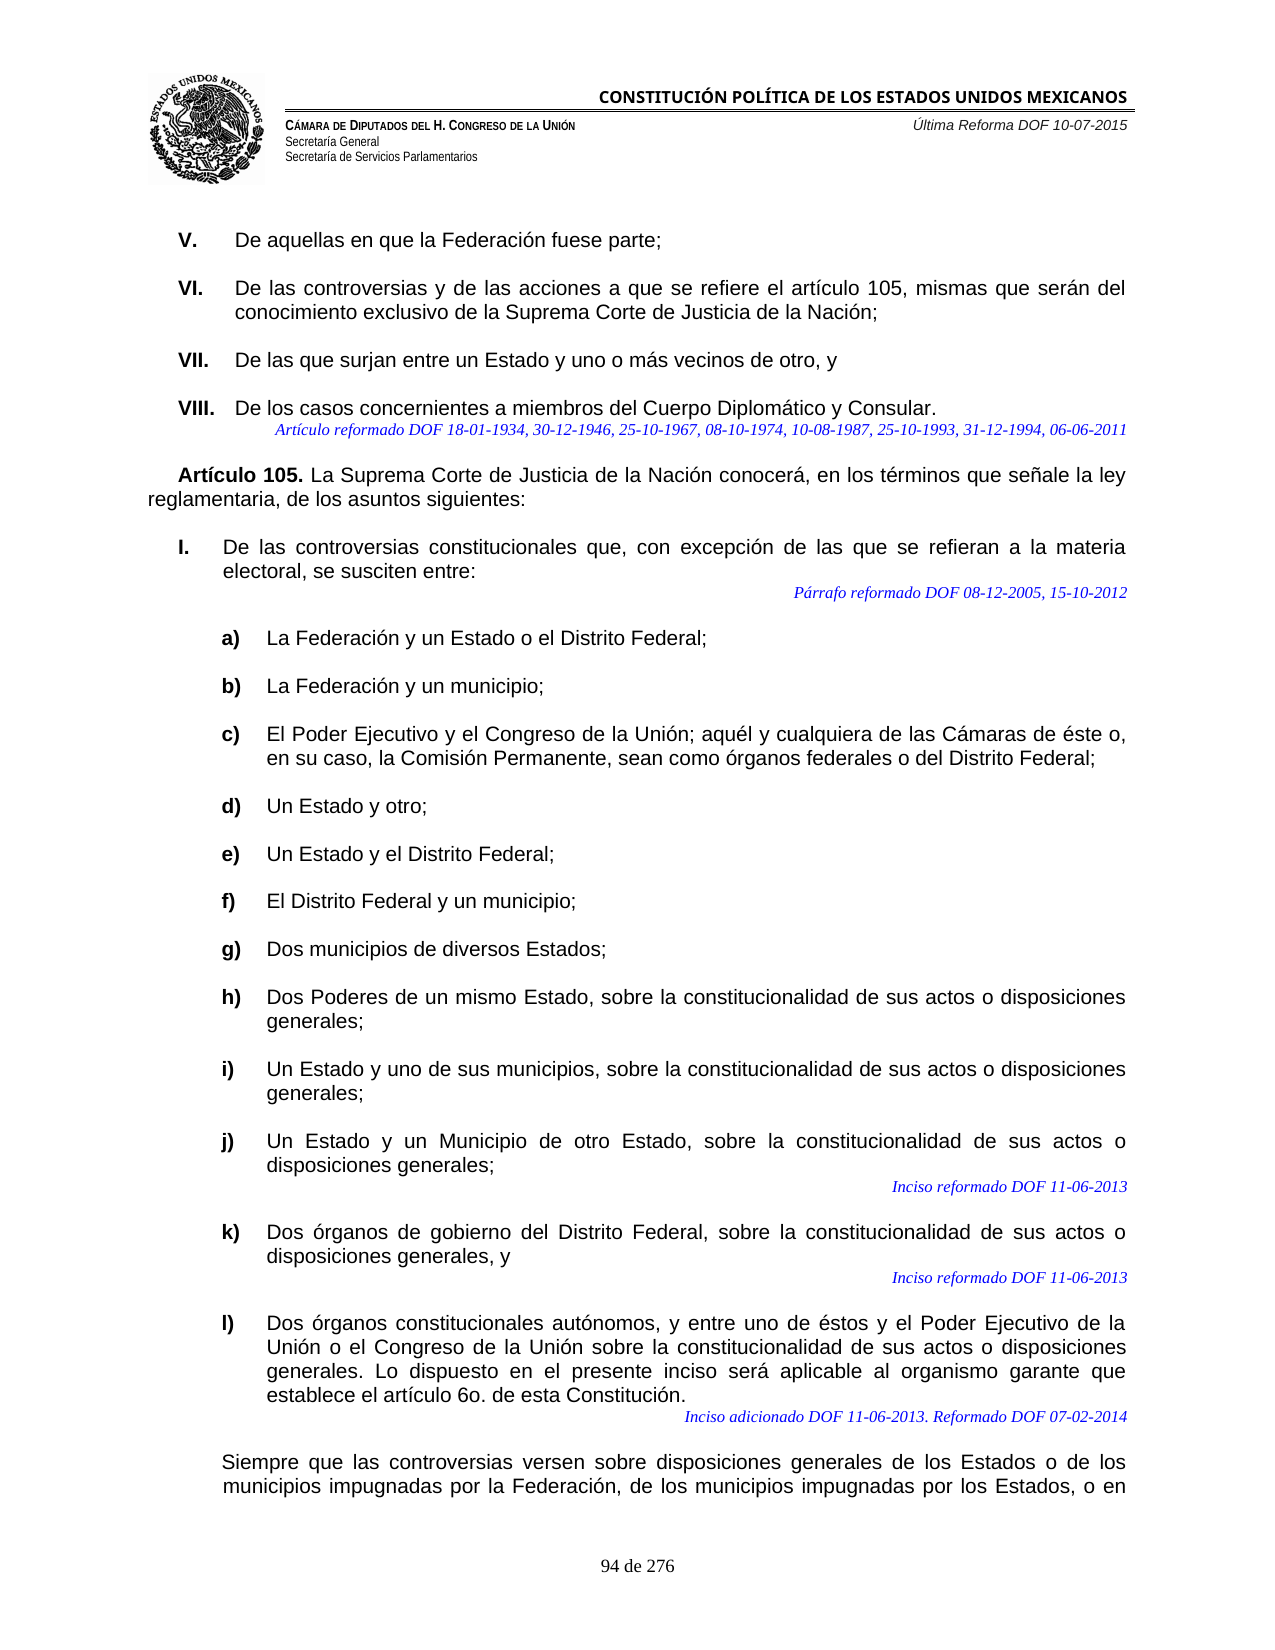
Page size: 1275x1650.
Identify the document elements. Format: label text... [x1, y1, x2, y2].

text d) Un Estado y otro; [221, 793, 1127, 817]
text Inciso reformado DOF 11-06-2013 [148, 1268, 1127, 1287]
text Siempre que las controversias versen sobre disposiciones generales de los Estados o de los municipios impugnadas por la Federación, de los municipios impugnadas por los Estados, o en [221, 1450, 1127, 1498]
text h) Dos Poderes de un mismo Estado, sobre la constitucionalidad de sus actos o disposiciones generales; [221, 985, 1127, 1033]
text f) El Distrito Federal y un municipio; [221, 889, 1127, 913]
text VII. De las que surjan entre un Estado y uno o más vecinos de otro, y [178, 348, 1127, 372]
text a) La Federación y un Estado o el Distrito Federal; [221, 626, 1127, 650]
text b) La Federación y un municipio; [221, 674, 1127, 698]
text Párrafo reformado DOF 08-12-2005, 15-10-2012 [148, 583, 1127, 602]
text VIII. De los casos concernientes a miembros del Cuerpo Diplomático y Consular. [178, 396, 1127, 420]
text Artículo reformado DOF 18-01-1934, 30-12-1946, 25-10-1967, 08-10-1974, 10-08-1987, 25-10-1993, 31-12-1994, 06-06-2011 [148, 420, 1127, 439]
text Inciso adicionado DOF 11-06-2013. Reformado DOF 07-02-2014 [148, 1407, 1127, 1426]
text g) Dos municipios de diversos Estados; [221, 937, 1127, 961]
text Artículo 105. La Suprema Corte de Justicia de la Nación conocerá, en los términos que señale la ley reglamentaria, de los asuntos siguientes: [148, 463, 1127, 511]
text j) Un Estado y un Municipio de otro Estado, sobre la constitucionalidad de sus actos o disposiciones generales; [221, 1129, 1127, 1177]
text k) Dos órganos de gobierno del Distrito Federal, sobre la constitucionalidad de sus actos o disposiciones generales, y [221, 1220, 1127, 1268]
text Inciso reformado DOF 11-06-2013 [148, 1177, 1127, 1196]
text i) Un Estado y uno de sus municipios, sobre la constitucionalidad de sus actos o disposiciones generales; [221, 1057, 1127, 1105]
text I. De las controversias constitucionales que, con excepción de las que se refieran a la materia electoral, se susciten entre: [178, 535, 1127, 583]
text c) El Poder Ejecutivo y el Congreso de la Unión; aquél y cualquiera de las Cámaras de éste o, en su caso, la Comisión Permanente, sean como órganos federales o del Distrito Federal; [221, 722, 1127, 769]
text V. De aquellas en que la Federación fuese parte; [178, 228, 1127, 252]
text e) Un Estado y el Distrito Federal; [221, 841, 1127, 865]
text l) Dos órganos constitucionales autónomos, y entre uno de éstos y el Poder Ejecutivo de la Unión o el Congreso de la Unión sobre la constitucionalidad de sus actos o disposiciones generales. Lo dispuesto en el presente inciso será aplicable al organismo garante que establece el artículo 6o. de esta Constitución. [221, 1311, 1127, 1407]
text VI. De las controversias y de las acciones a que se refiere el artículo 105, mismas que serán del conocimiento exclusivo de la Suprema Corte de Justicia de la Nación; [178, 276, 1127, 324]
